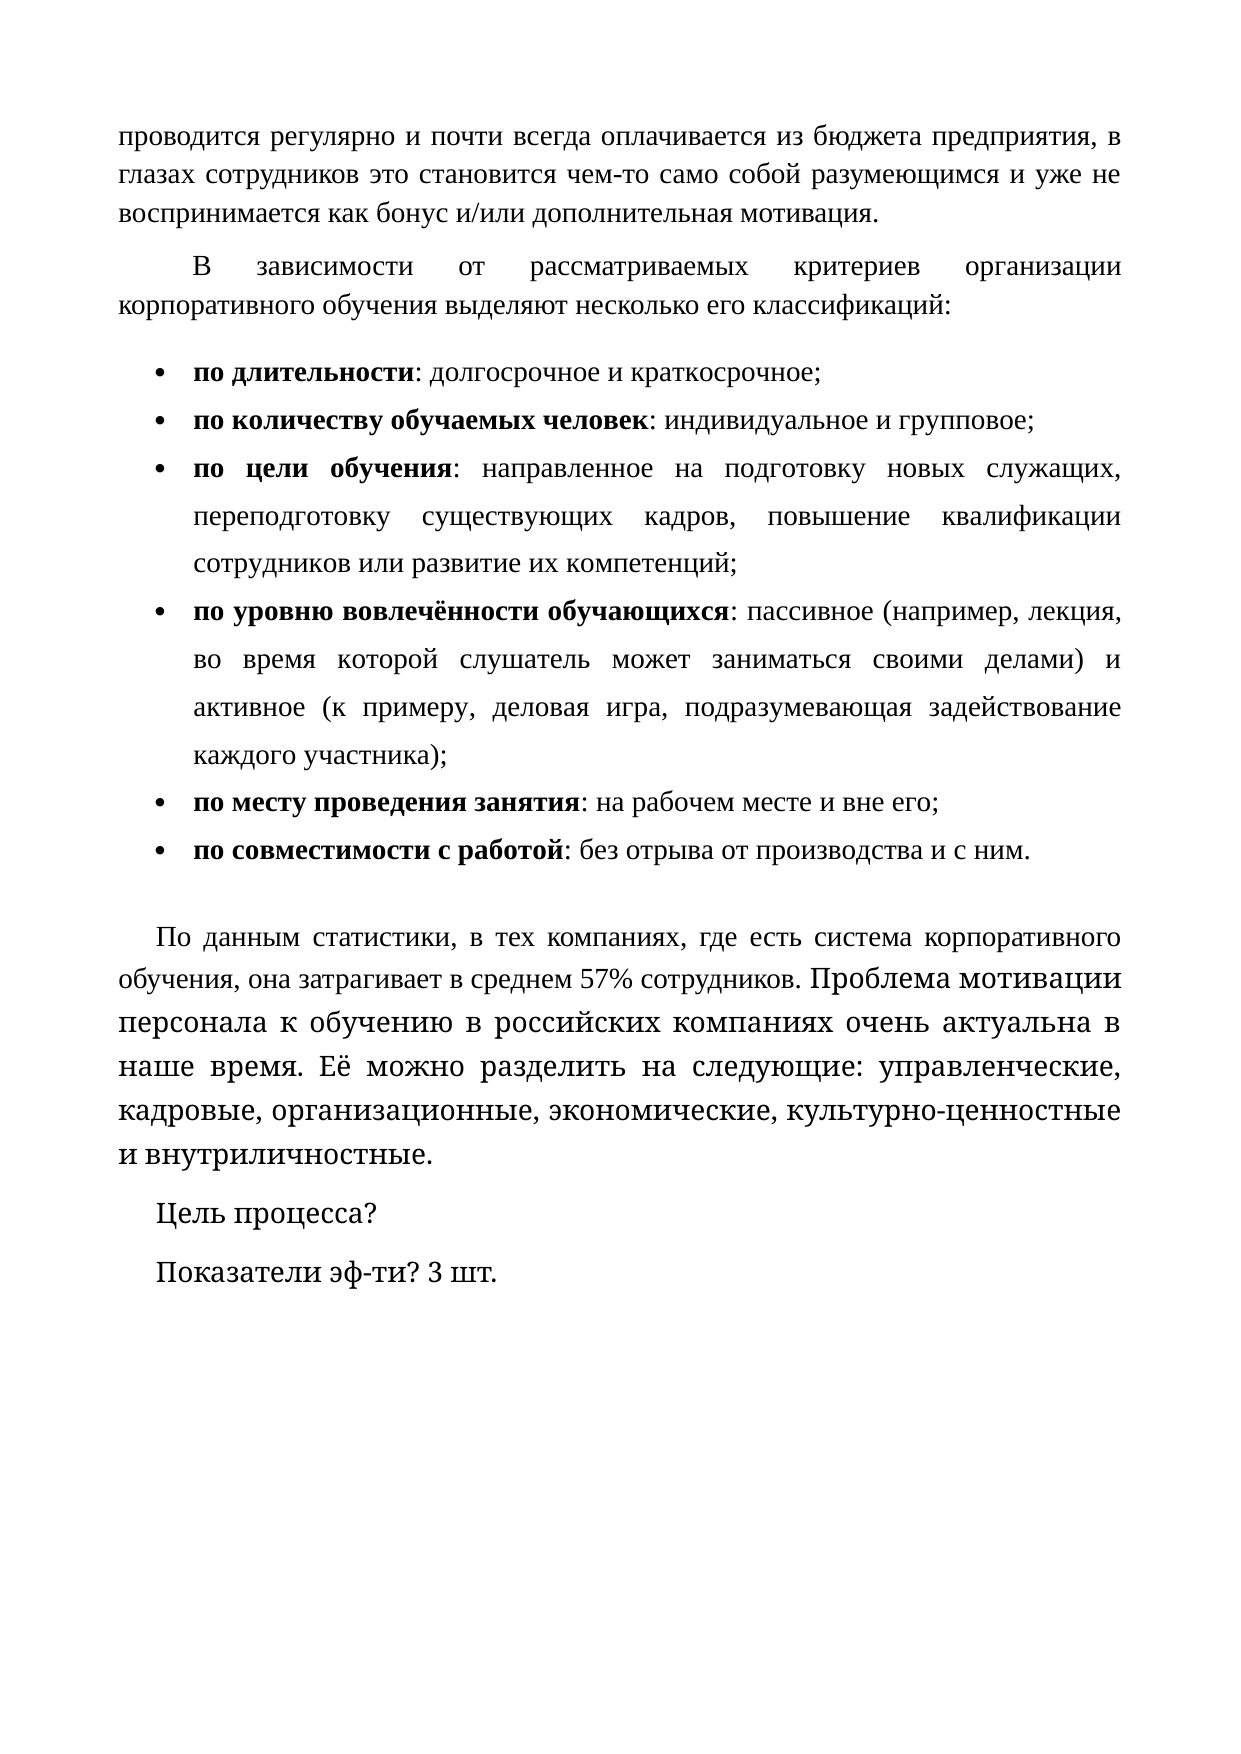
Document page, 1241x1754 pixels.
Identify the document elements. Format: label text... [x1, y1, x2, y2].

text Показатели эф-ти? 3 шт. [118, 1252, 1122, 1290]
list по совместимости с работой: без отрыва от производства и с ним. [156, 818, 1122, 866]
text проводится регулярно и почти всегда оплачивается из бюджета предприятия, в глазах сотрудников это становится чем-то само собой разумеющимся и уже не воспринимается как бонус и/или дополнительная мотивация. [118, 118, 1122, 229]
list по уровню вовлечённости обучающихся: пассивное (например, лекция, во время которой слушатель может заниматься своими делами) и активное (к примеру, деловая игра, подразумевающая задействование каждого участника); [156, 579, 1122, 770]
text В зависимости от рассматриваемых критериев организации корпоративного обучения выделяют несколько его классификаций: [118, 248, 1122, 320]
list по цели обучения: направленное на подготовку новых служащих, переподготовку существующих кадров, повышение квалификации сотрудников или развитие их компетенций; [156, 436, 1122, 579]
text Цель процесса? [118, 1193, 1122, 1232]
list по месту проведения занятия: на рабочем месте и вне его; [156, 770, 1122, 818]
list по количеству обучаемых человек: индивидуальное и групповое; [156, 388, 1122, 436]
list по длительности: долгосрочное и краткосрочное; [156, 340, 1122, 388]
text По данным статистики, в тех компаниях, где есть система корпоративного обучения, она затрагивает в среднем 57% сотрудников. Проблема мотивации персонала к обучению в российских компаниях очень актуальна в наше время. Её можно разделить на следующие: управленческие, кадровые, организационные, экономические, культурно-ценностные и внутриличностные. [118, 919, 1122, 1173]
